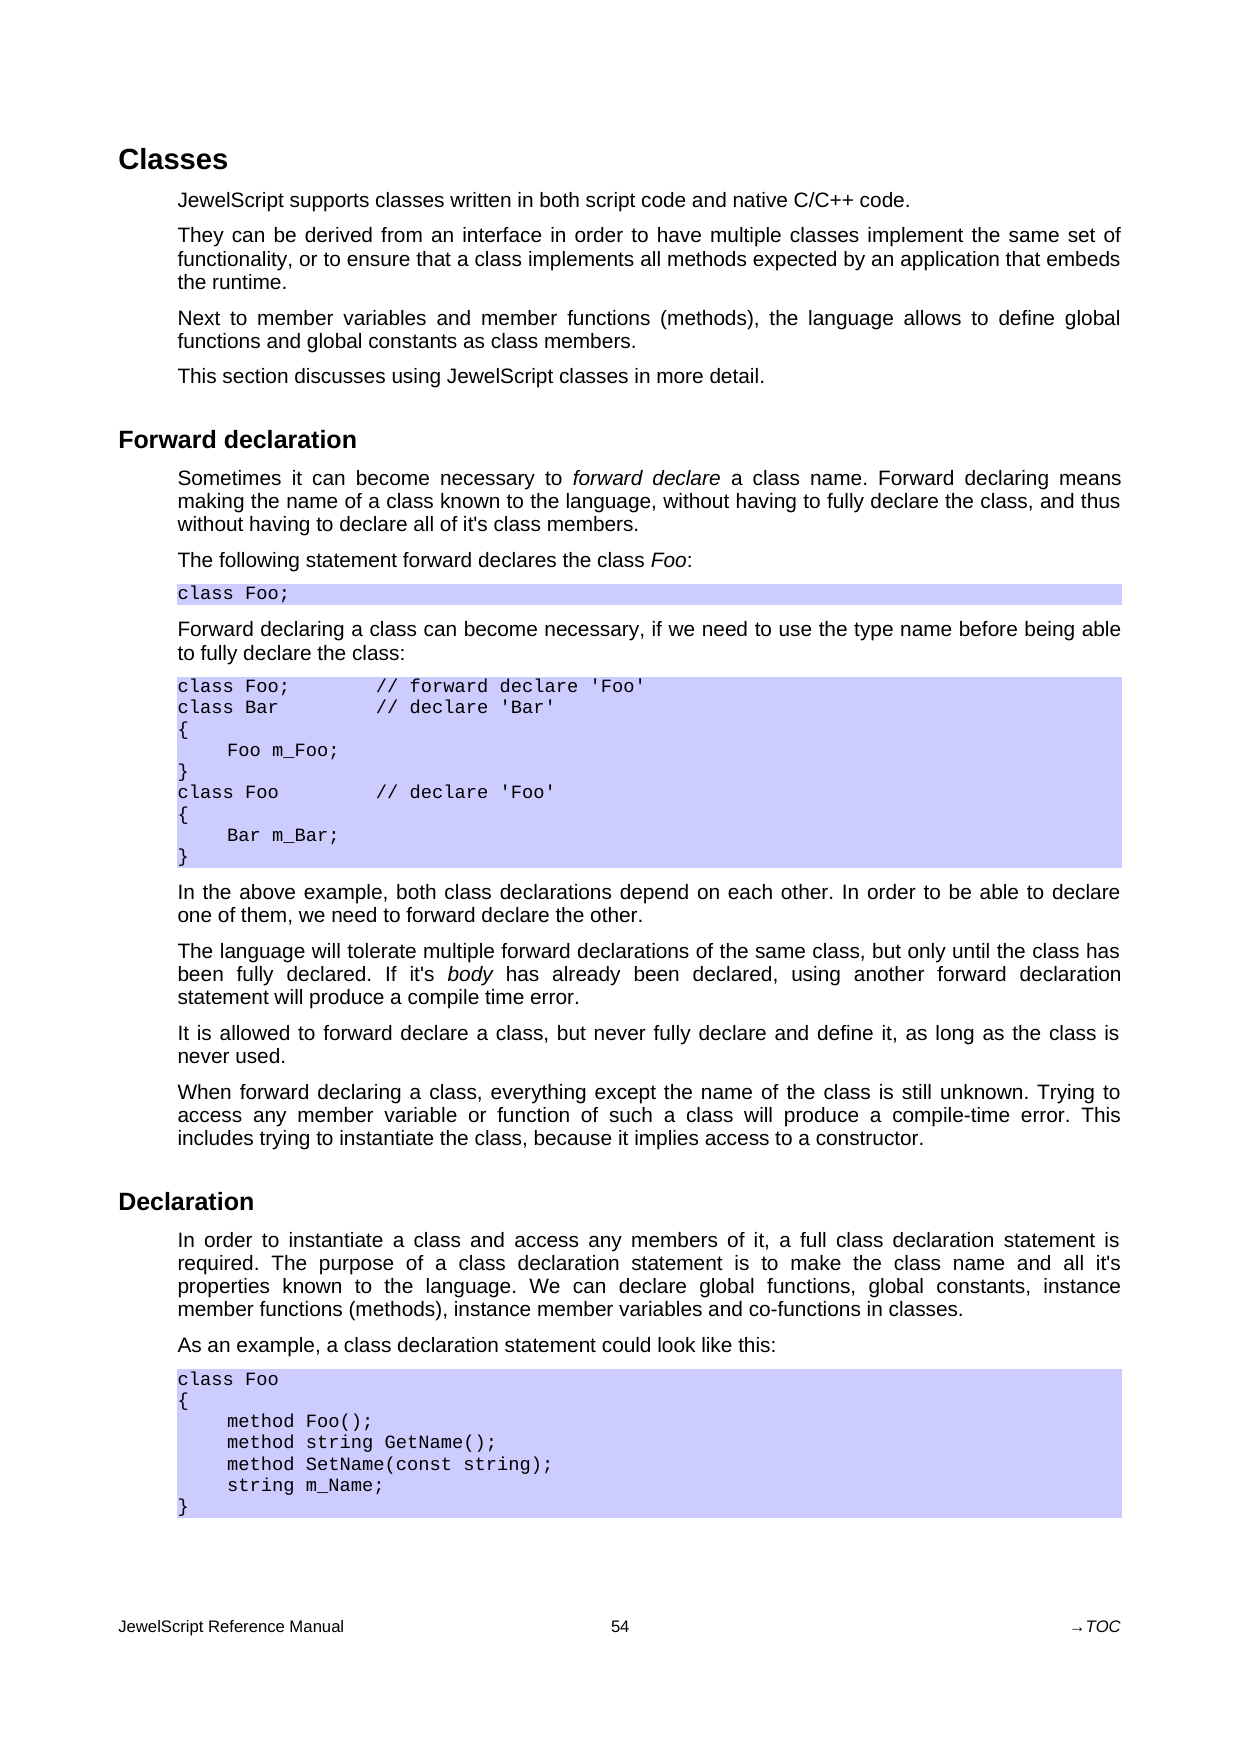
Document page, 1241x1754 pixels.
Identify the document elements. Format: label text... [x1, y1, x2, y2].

text This section discusses using JewelScript classes in more detail. [177, 365, 1122, 388]
text class Foo; [177, 584, 1122, 605]
text The following statement forward declares the class Foo: [177, 548, 1122, 572]
subtitle Forward declaration [118, 426, 1122, 454]
text class Foo; // forward declare 'Foo' class Bar // declare 'Bar' { Foo m_Foo; } class Foo // declare 'Foo' { Bar m_Bar; } [177, 677, 1122, 868]
text The language will tolerate multiple forward declarations of the same class, but only until the class has been fully declared. If it's body has already been declared, using another forward declaration statement will produce a compile time error. [177, 939, 1122, 1009]
text Forward declaring a class can become necessary, if we need to use the type name before being able to fully declare the class: [177, 618, 1122, 664]
text Next to member variables and member functions (methods), the language allows to define global functions and global constants as class members. [177, 306, 1122, 353]
subtitle Declaration [118, 1188, 1122, 1216]
subtitle Classes [118, 143, 1122, 176]
text When forward declaring a class, everything except the name of the class is still unknown. Trying to access any member variable or function of such a class will produce a compile-time error. This includes trying to instantiate the class, because it implies access to a constructor. [177, 1081, 1122, 1150]
text As an example, a class declaration statement could look like this: [177, 1333, 1122, 1357]
text It is allowed to forward declare a class, but never fully declare and define it, as long as the class is never used. [177, 1022, 1122, 1068]
text JewelScript supports classes written in both script code and native C/C++ code. [177, 188, 1122, 211]
text Sometimes it can become necessary to forward declare a class name. Forward declaring means making the name of a class known to the language, without having to fully declare the class, and thus without having to declare all of it's class members. [177, 466, 1122, 536]
text They can be derived from an interface in order to have multiple classes implement the same set of functionality, or to ensure that a class implements all methods expected by an application that embeds the runtime. [177, 224, 1122, 294]
text In the above example, both class declarations depend on each other. In order to be able to declare one of them, we need to forward declare the other. [177, 880, 1122, 927]
text class Foo { method Foo(); method string GetName(); method SetName(const string); string m_Name; } [177, 1369, 1122, 1518]
text In order to instantiate a class and access any members of it, a full class declaration statement is required. The purpose of a class declaration statement is to make the class name and all it's properties known to the language. We can declare global functions, global constants, instance member functions (methods), instance member variables and co-functions in classes. [177, 1228, 1122, 1321]
